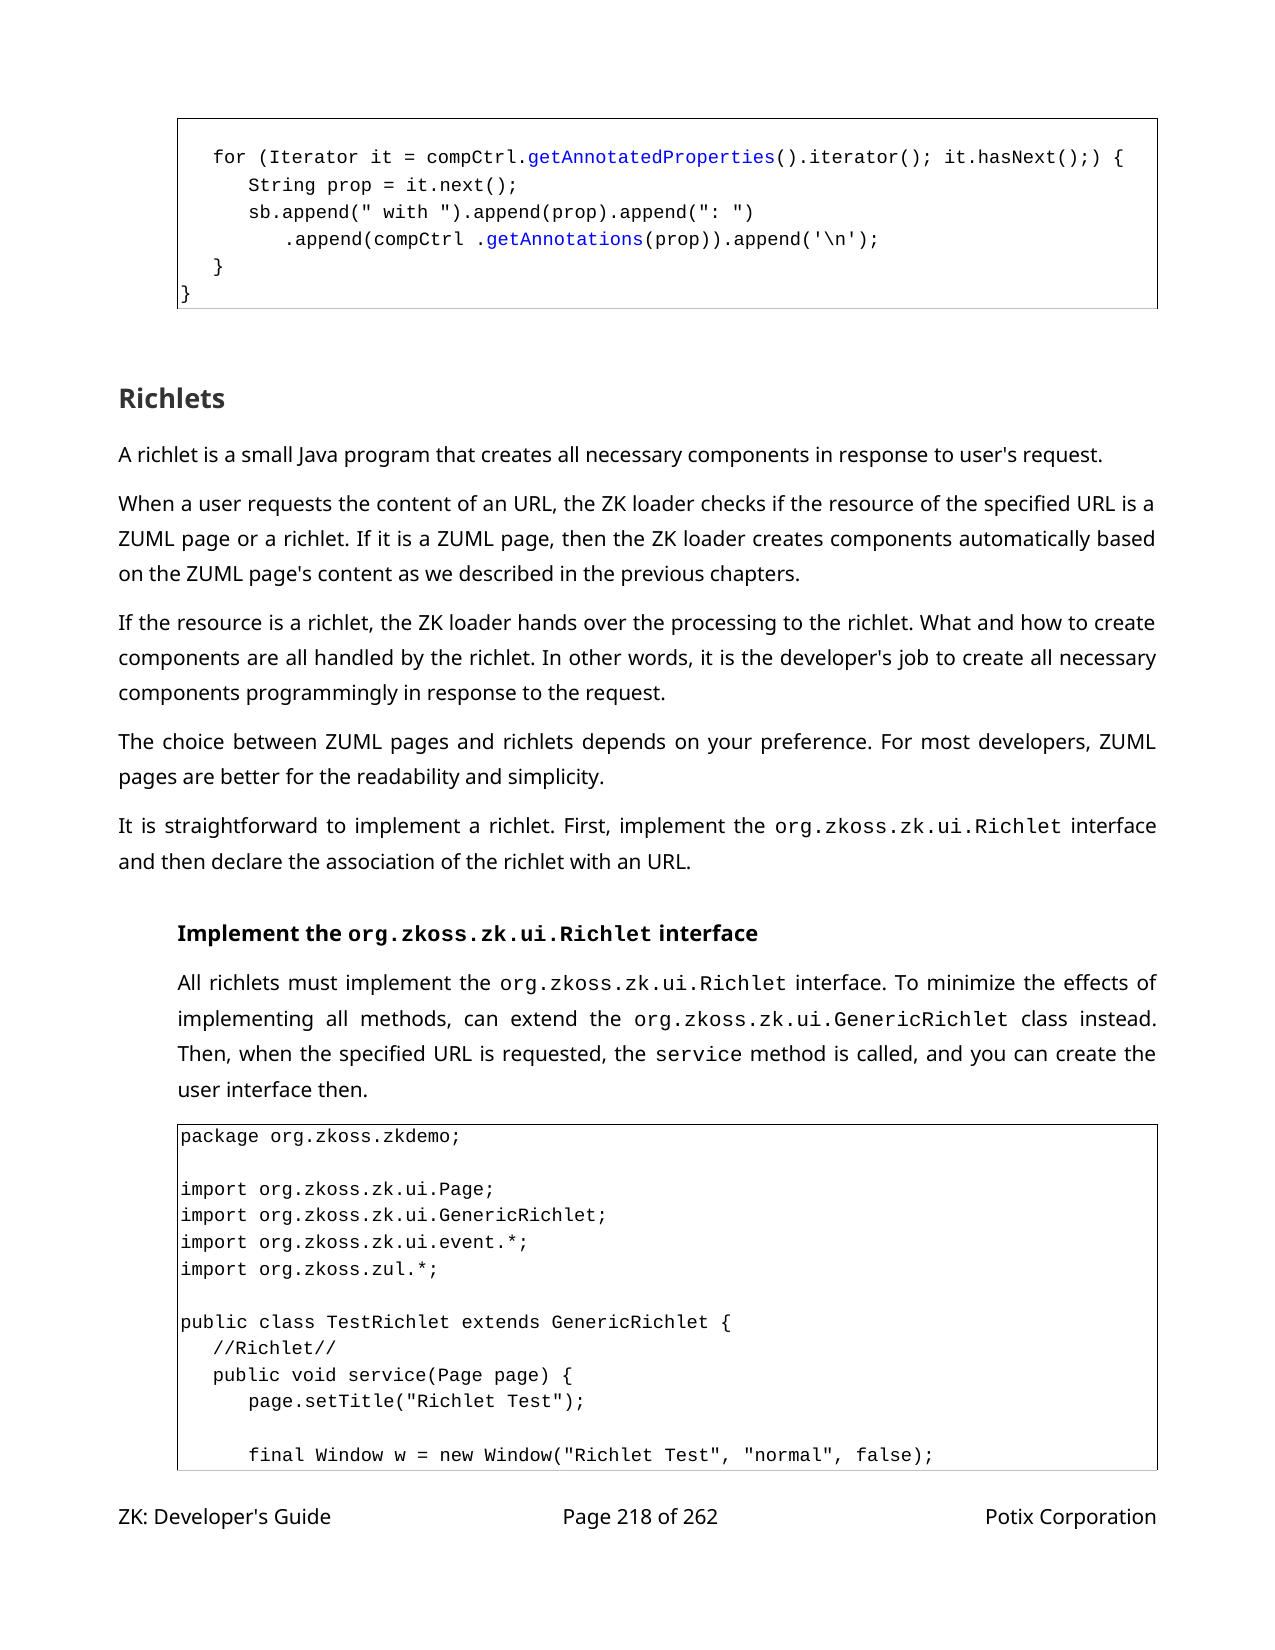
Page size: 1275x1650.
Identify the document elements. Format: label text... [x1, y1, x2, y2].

subtitle Richlets [118, 379, 1157, 416]
text } [178, 254, 1157, 278]
text A richlet is a small Java program that creates all necessary components in response to user's request. [118, 440, 1157, 468]
text String prop = it.next(); [178, 172, 1157, 197]
text } [178, 281, 1157, 308]
text sb.append(" with ").append(prop).append(": ") [178, 200, 1157, 224]
text .append(compCtrl .getAnnotations(prop)).append('\n'); [178, 227, 1157, 251]
text When a user requests the content of an URL, the ZK loader checks if the resource of the specified URL is a ZUML page or a richlet. If it is a ZUML page, then the ZK loader creates components automatically based on the ZUML page's content as we described in the previous chapters. [118, 489, 1157, 587]
text It is straightforward to implement a richlet. First, implement the org.zkoss.zk.ui.Richlet interface and then declare the association of the richlet with an URL. [118, 811, 1157, 875]
text All richlets must implement the org.zkoss.zk.ui.Richlet interface. To minimize the effects of implementing all methods, can extend the org.zkoss.zk.ui.GenericRichlet class instead. Then, when the specified URL is requested, the service method is called, and you can create the user interface then. [177, 968, 1157, 1103]
text for (Iterator it = compCtrl.getAnnotatedProperties().iterator(); it.hasNext();) { [178, 145, 1157, 169]
subtitle Implement the org.zkoss.zk.ui.Richlet interface [177, 917, 1157, 948]
text The choice between ZUML pages and richlets depends on your preference. For most developers, ZUML pages are better for the readability and simplicity. [118, 727, 1157, 791]
text If the resource is a richlet, the ZK loader hands over the processing to the richlet. What and how to create components are all handled by the richlet. In other words, it is the developer's job to create all necessary components programmingly in response to the request. [118, 608, 1157, 707]
text package org.zkoss.zkdemo; import org.zkoss.zk.ui.Page; import org.zkoss.zk.ui.GenericRichlet; import org.zkoss.zk.ui.event.*; import org.zkoss.zul.*; public class TestRichlet extends GenericRichlet { //Richlet// public void service(Page page) { page.setTitle("Richlet Test"); final Window w = new Window("Richlet Test", "normal", false); [178, 1125, 1157, 1470]
